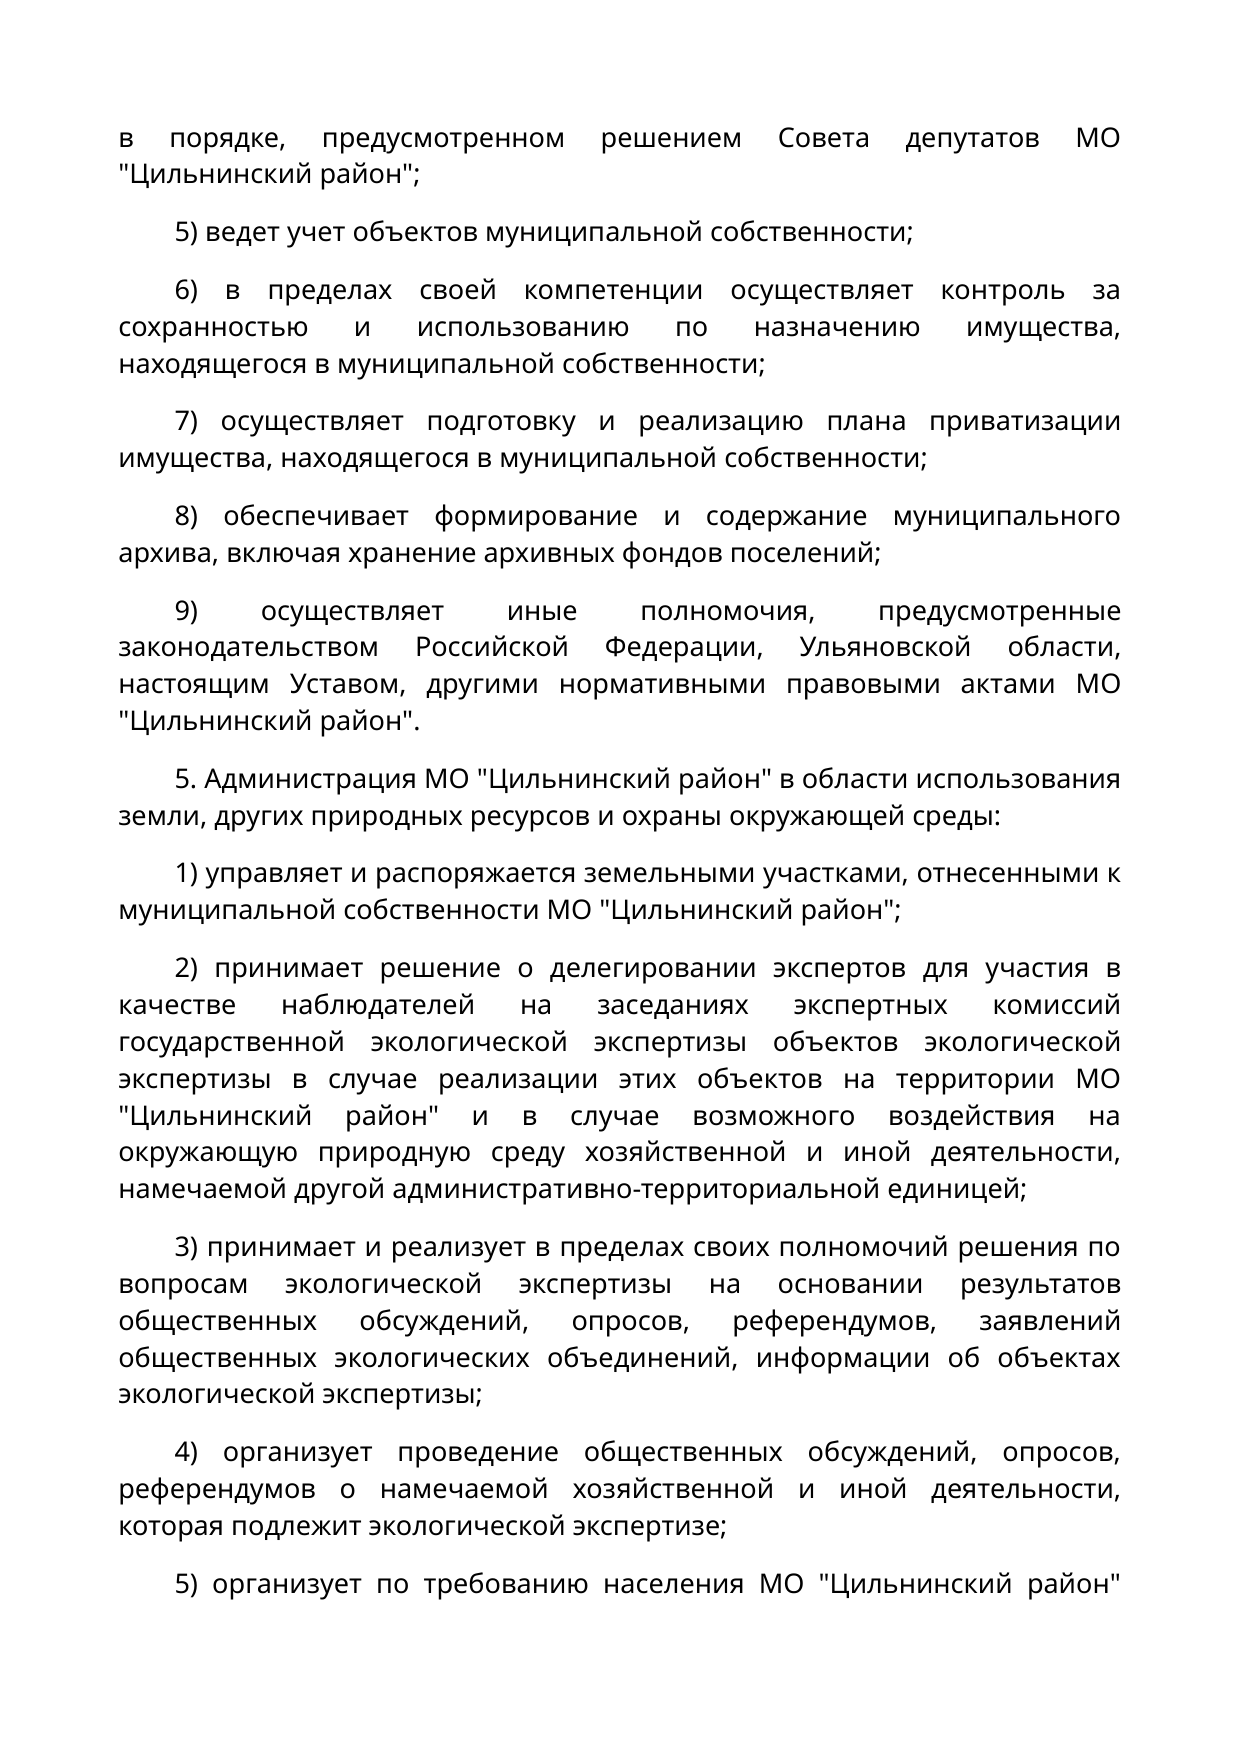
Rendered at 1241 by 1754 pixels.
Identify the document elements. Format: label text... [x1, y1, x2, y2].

text 2) принимает решение о делегировании экспертов для участия в качестве наблюдателей на заседаниях экспертных комиссий государственной экологической экспертизы объектов экологической экспертизы в случае реализации этих объектов на территории МО "Цильнинский район" и в случае возможного воздействия на окружающую природную среду хозяйственной и иной деятельности, намечаемой другой административно-территориальной единицей; [118, 948, 1122, 1207]
text 7) осуществляет подготовку и реализацию плана приватизации имущества, находящегося в муниципальной собственности; [118, 402, 1122, 476]
text 3) принимает и реализует в пределах своих полномочий решения по вопросам экологической экспертизы на основании результатов общественных обсуждений, опросов, референдумов, заявлений общественных экологических объединений, информации об объектах экологической экспертизы; [118, 1227, 1122, 1412]
text 6) в пределах своей компетенции осуществляет контроль за сохранностью и использованию по назначению имущества, находящегося в муниципальной собственности; [118, 270, 1122, 381]
text 5) организует по требованию населения МО "Цильнинский район" [118, 1564, 1122, 1601]
text 1) управляет и распоряжается земельными участками, отнесенными к муниципальной собственности МО "Цильнинский район"; [118, 854, 1122, 928]
text 9) осуществляет иные полномочия, предусмотренные законодательством Российской Федерации, Ульяновской области, настоящим Уставом, другими нормативными правовыми актами МО "Цильнинский район". [118, 591, 1122, 738]
text 8) обеспечивает формирование и содержание муниципального архива, включая хранение архивных фондов поселений; [118, 496, 1122, 570]
text 5) ведет учет объектов муниципальной собственности; [118, 213, 1122, 249]
text 4) организует проведение общественных обсуждений, опросов, референдумов о намечаемой хозяйственной и иной деятельности, которая подлежит экологической экспертизе; [118, 1433, 1122, 1543]
text в порядке, предусмотренном решением Совета депутатов МО "Цильнинский район"; [118, 118, 1122, 192]
text 5. Администрация МО "Цильнинский район" в области использования земли, других природных ресурсов и охраны окружающей среды: [118, 759, 1122, 833]
